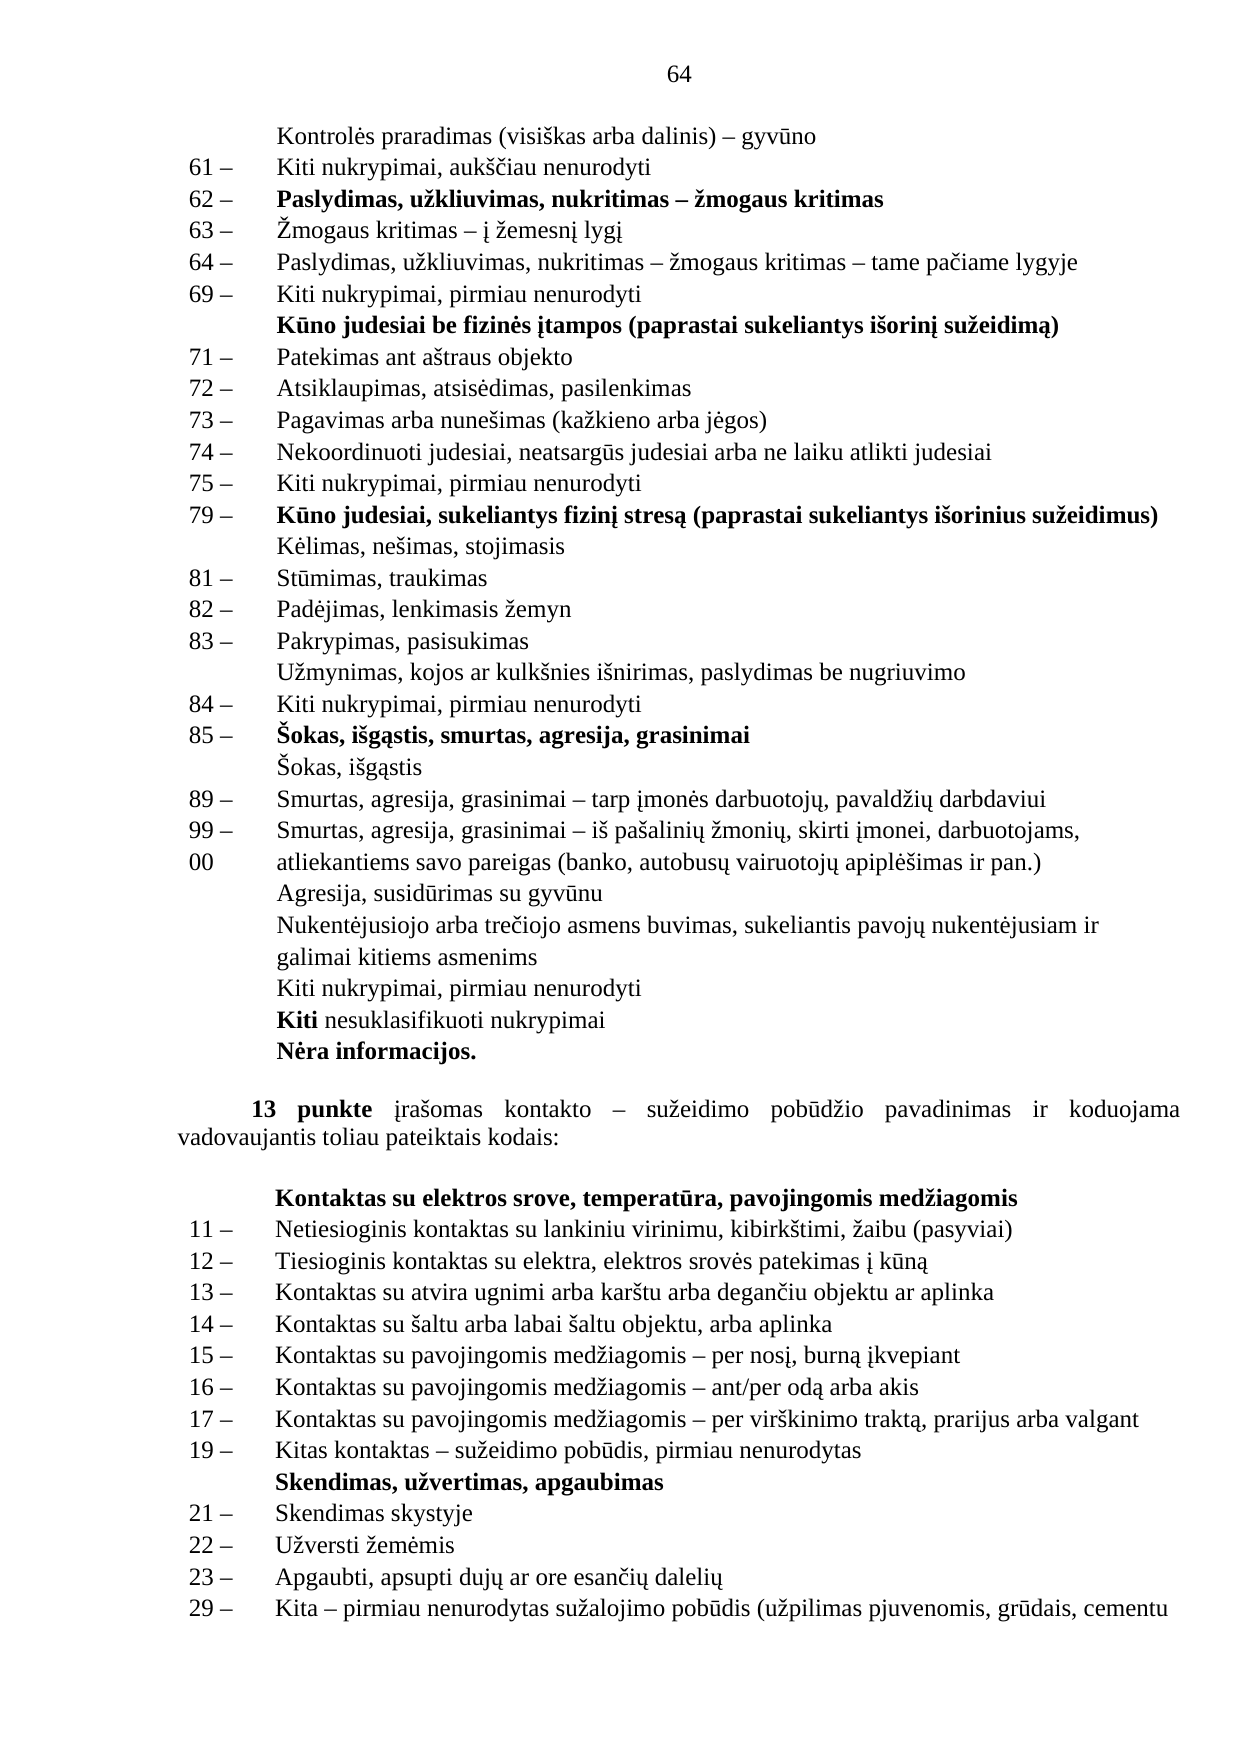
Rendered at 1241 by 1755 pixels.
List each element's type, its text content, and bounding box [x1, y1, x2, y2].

text 13 punkte įrašomas kontakto – sužeidimo pobūdžio pavadinimas ir koduojama vadovaujantis toliau pateiktais kodais: [177, 1094, 1181, 1151]
table_header 61 – 62 – 63 – 64 – 69 – 71 – 72 – 73 – 74 – 75 – 79 – 81 – 82 – 83 – 84 – 85 – 89 – 99 – 00 [177, 118, 265, 1065]
table_header Kontaktas su elektros srove, temperatūra, pavojingomis medžiagomis Netiesioginis kontaktas su lankiniu virinimu, kibirkštimi, žaibu (pasyviai) Tiesioginis kontaktas su elektra, elektros srovės patekimas į kūną Kontaktas su atvira ugnimi arba karštu arba degančiu objektu ar aplinka Kontaktas su šaltu arba labai šaltu objektu, arba aplinka Kontaktas su pavojingomis medžiagomis – per nosį, burną įkvepiant Kontaktas su pavojingomis medžiagomis – ant/per odą arba akis Kontaktas su pavojingomis medžiagomis – per virškinimo traktą, prarijus arba valgant Kitas kontaktas – sužeidimo pobūdis, pirmiau nenurodytas Skendimas, užvertimas, apgaubimas Skendimas skystyje Užversti žemėmis Apgaubti, apsupti dujų ar ore esančių dalelių Kita – pirmiau nenurodytas sužalojimo pobūdis (užpilimas pjuvenomis, grūdais, cementu [264, 1180, 1181, 1622]
table_header Kontrolės praradimas (visiškas arba dalinis) – gyvūno Kiti nukrypimai, aukščiau nenurodyti Paslydimas, užkliuvimas, nukritimas – žmogaus kritimas Žmogaus kritimas – į žemesnį lygį Paslydimas, užkliuvimas, nukritimas – žmogaus kritimas – tame pačiame lygyje Kiti nukrypimai, pirmiau nenurodyti Kūno judesiai be fizinės įtampos (paprastai sukeliantys išorinį sužeidimą) Patekimas ant aštraus objekto Atsiklaupimas, atsisėdimas, pasilenkimas Pagavimas arba nunešimas (kažkieno arba jėgos) Nekoordinuoti judesiai, neatsargūs judesiai arba ne laiku atlikti judesiai Kiti nukrypimai, pirmiau nenurodyti Kūno judesiai, sukeliantys fizinį stresą (paprastai sukeliantys išorinius sužeidimus) Kėlimas, nešimas, stojimasis Stūmimas, traukimas Padėjimas, lenkimasis žemyn Pakrypimas, pasisukimas Užmynimas, kojos ar kulkšnies išnirimas, paslydimas be nugriuvimo Kiti nukrypimai, pirmiau nenurodyti Šokas, išgąstis, smurtas, agresija, grasinimai Šokas, išgąstis Smurtas, agresija, grasinimai – tarp įmonės darbuotojų, pavaldžių darbdaviui Smurtas, agresija, grasinimai – iš pašalinių žmonių, skirti įmonei, darbuotojams, atliekantiems savo pareigas (banko, autobusų vairuotojų apiplėšimas ir pan.) Agresija, susidūrimas su gyvūnu Nukentėjusiojo arba trečiojo asmens buvimas, sukeliantis pavojų nukentėjusiam ir galimai kitiems asmenims Kiti nukrypimai, pirmiau nenurodyti Kiti nesuklasifikuoti nukrypimai Nėra informacijos. [265, 118, 1181, 1065]
table_header 11 – 12 – 13 – 14 – 15 – 16 – 17 – 19 – 21 – 22 – 23 – 29 – [177, 1180, 264, 1622]
